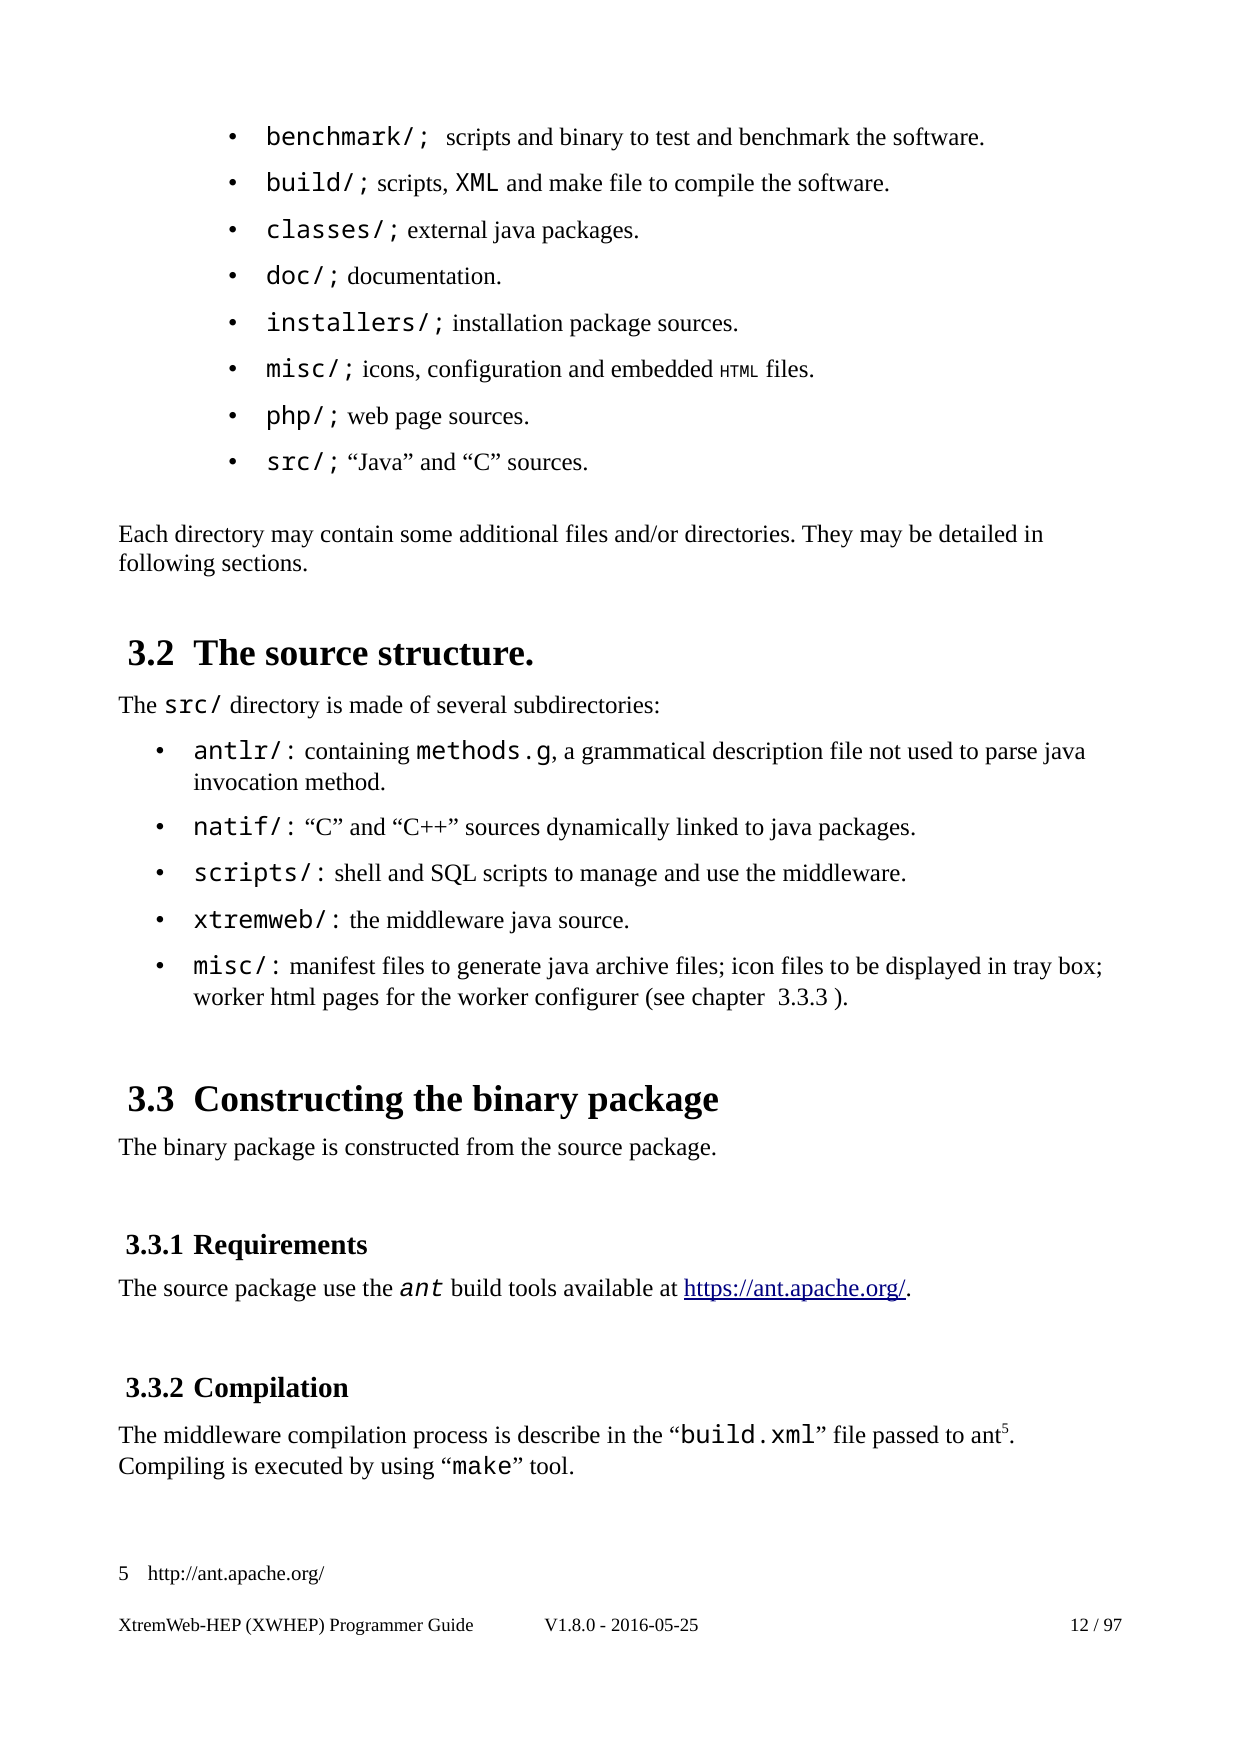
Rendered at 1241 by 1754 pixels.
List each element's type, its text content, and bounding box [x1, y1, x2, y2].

list antlr/: containing methods.g, a grammatical description file not used to parse java invocation method. [156, 733, 1122, 796]
list natif/: “C” and “C++” sources dynamically linked to java packages. [156, 808, 1122, 842]
text The binary package is constructed from the source package. [118, 1132, 1122, 1161]
list xtremweb/: the middleware java source. [156, 901, 1122, 935]
text The middleware compilation process is describe in the “build.xml” file passed to ant. Compiling is executed by using “make” tool. [118, 1417, 1122, 1482]
subtitle Requirements [118, 1227, 1122, 1261]
list misc/: manifest files to generate java archive files; icon files to be displayed in tray box; worker html pages for the worker configurer (see chapter 3.3.3). [156, 948, 1122, 1011]
list src/; “Java” and “C” sources. [228, 444, 1122, 478]
text http://ant.apache.org/ [118, 1561, 1122, 1585]
subtitle Constructing the binary package [118, 1077, 1122, 1120]
text The src/ directory is made of several subdirectories: [118, 686, 1122, 720]
list misc/; icons, configuration and embedded html files. [228, 351, 1122, 385]
list scripts/: shell and SQL scripts to manage and use the middleware. [156, 855, 1122, 889]
text The source package use the ant build tools available at https://ant.apache.org/. [118, 1273, 1122, 1304]
list benchmark/; scripts and binary to test and benchmark the software. [228, 118, 1122, 152]
list installers/; installation package sources. [228, 304, 1122, 338]
text Each directory may contain some additional files and/or directories. They may be detailed in following sections. [118, 519, 1122, 577]
list classes/; external java packages. [228, 211, 1122, 245]
subtitle Compilation [118, 1371, 1122, 1404]
list build/; scripts, XML and make file to compile the software. [228, 165, 1122, 199]
list doc/; documentation. [228, 258, 1122, 292]
list php/; web page sources. [228, 397, 1122, 432]
subtitle The source structure. [118, 631, 1122, 674]
